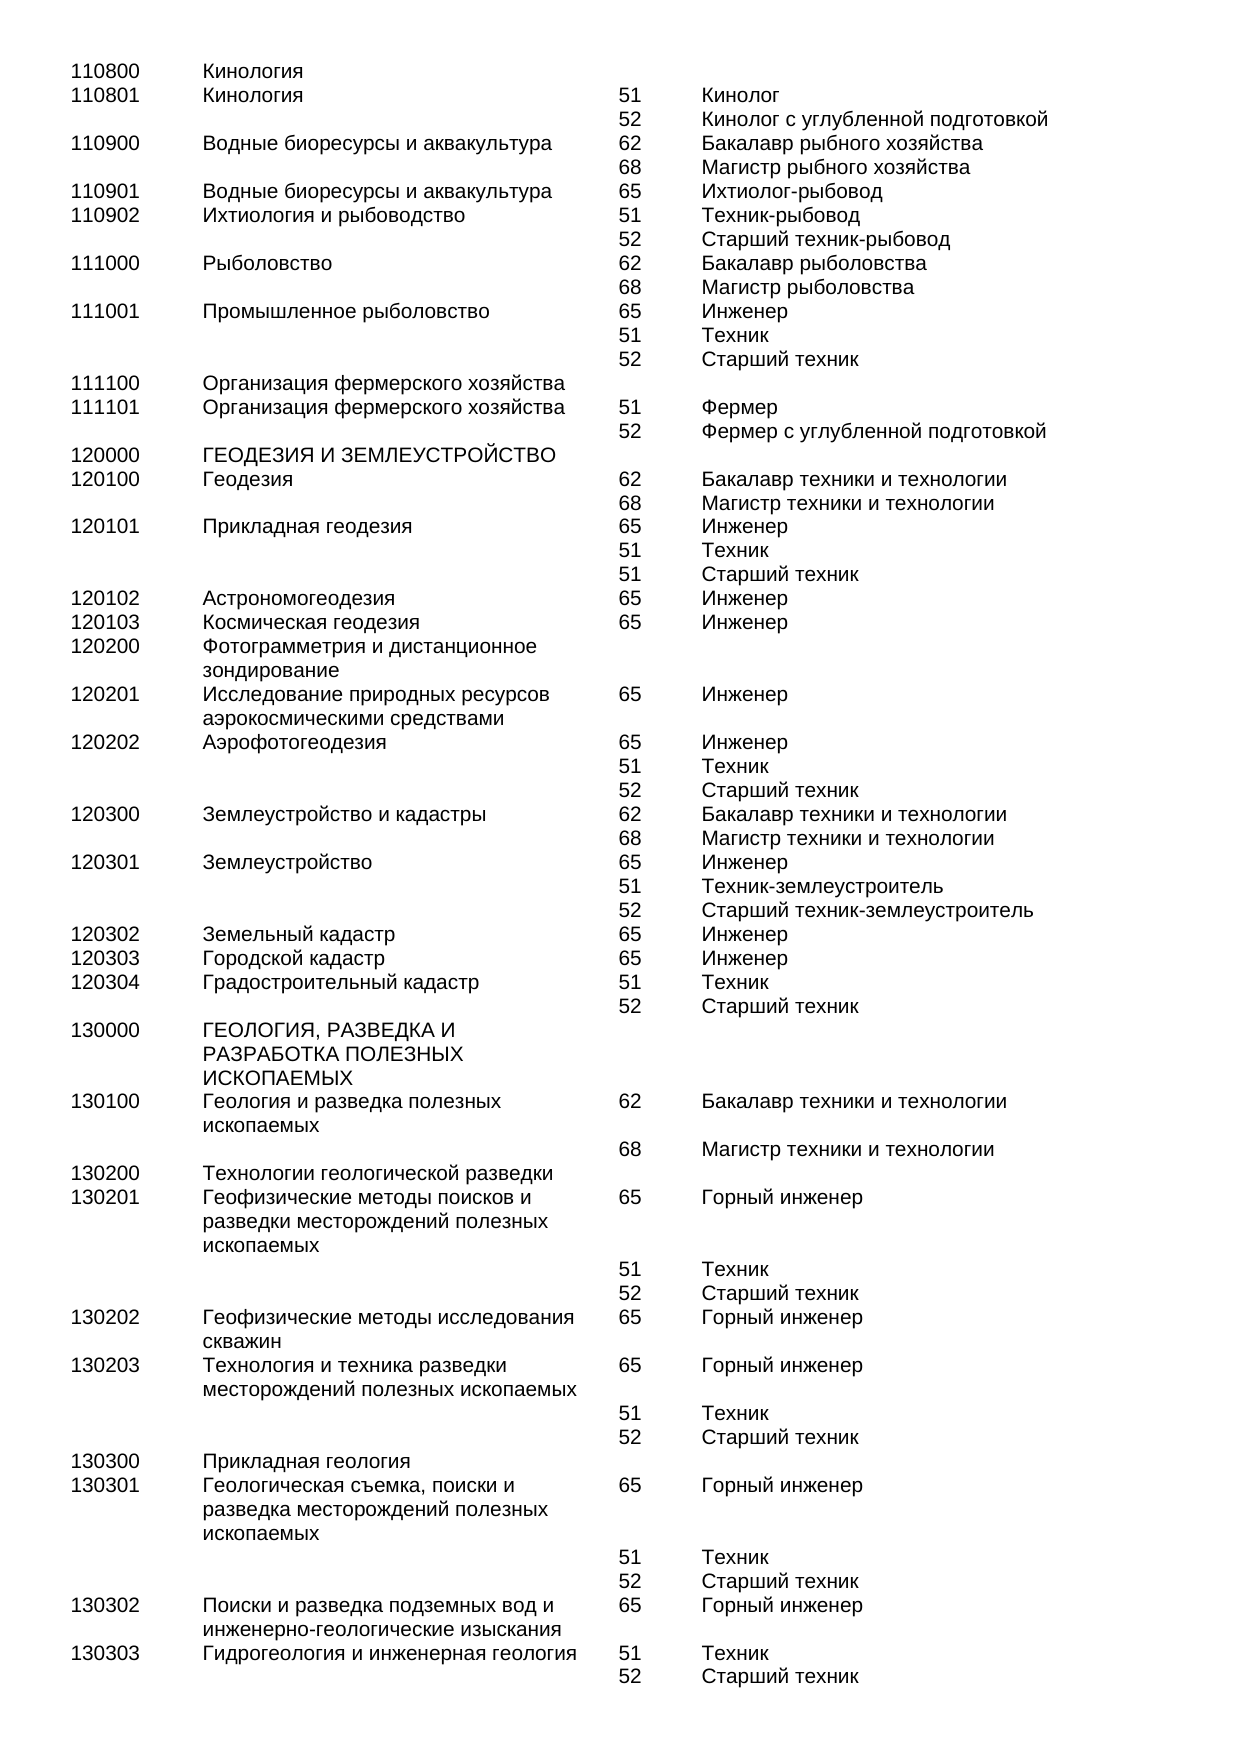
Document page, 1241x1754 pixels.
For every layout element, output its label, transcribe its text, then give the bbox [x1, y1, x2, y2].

table_cell Водные биоресурсы и аквакультура [191, 131, 607, 155]
table_cell 120201 [59, 682, 191, 730]
table_cell 120102 [59, 586, 191, 610]
table_cell [690, 1018, 1181, 1089]
table_cell 68 [607, 490, 690, 514]
table_cell 68 [607, 826, 690, 850]
table_cell [59, 347, 191, 371]
table_cell 65 [607, 1185, 690, 1257]
table_cell [191, 275, 607, 299]
table_cell Бакалавр техники и технологии [690, 802, 1181, 826]
table_cell Старший техник [690, 1281, 1181, 1305]
table_cell 62 [607, 802, 690, 826]
table_cell [191, 107, 607, 131]
table_cell 51 [607, 1545, 690, 1568]
table_cell 52 [607, 1664, 690, 1688]
table_cell Горный инженер [690, 1593, 1181, 1640]
table_cell Бакалавр техники и технологии [690, 1089, 1181, 1137]
table_cell Магистр техники и технологии [690, 1137, 1181, 1161]
table_cell ГЕОДЕЗИЯ И ЗЕМЛЕУСТРОЙСТВО [191, 443, 607, 466]
table_cell Геологическая съемка, поиски и разведка месторождений полезных ископаемых [191, 1473, 607, 1544]
table_cell 120200 [59, 634, 191, 682]
table_cell [59, 107, 191, 131]
table_cell 65 [607, 610, 690, 634]
table_cell Техник [690, 970, 1181, 993]
table_cell Земельный кадастр [191, 922, 607, 946]
table_cell 110800 [59, 59, 191, 83]
table_cell Старший техник [690, 562, 1181, 586]
table_cell [59, 275, 191, 299]
table_cell Инженер [690, 610, 1181, 634]
table_cell 51 [607, 754, 690, 778]
table_cell 52 [607, 1425, 690, 1449]
table_cell 130000 [59, 1018, 191, 1089]
table_cell Старший техник [690, 994, 1181, 1017]
table_cell [59, 1281, 191, 1305]
table_cell Техник [690, 1640, 1181, 1664]
table_cell Инженер [690, 850, 1181, 874]
table_cell [690, 1161, 1181, 1185]
table_cell Техник [690, 754, 1181, 778]
table_cell 120000 [59, 443, 191, 466]
table_cell 68 [607, 155, 690, 179]
table_cell Горный инженер [690, 1185, 1181, 1257]
table_cell 65 [607, 1473, 690, 1544]
table_cell Старший техник [690, 1569, 1181, 1592]
table_cell Космическая геодезия [191, 610, 607, 634]
table_cell 130201 [59, 1185, 191, 1257]
table_cell 120103 [59, 610, 191, 634]
table_cell [59, 1664, 191, 1688]
table_cell 52 [607, 898, 690, 922]
table_cell Рыболовство [191, 251, 607, 275]
table_cell Старший техник [690, 347, 1181, 371]
table_cell 52 [607, 419, 690, 442]
table_cell [607, 1449, 690, 1473]
table_cell Организация фермерского хозяйства [191, 395, 607, 418]
table_cell 65 [607, 946, 690, 969]
table_cell [59, 1137, 191, 1161]
table_cell [191, 1137, 607, 1161]
table_cell 65 [607, 922, 690, 946]
table_cell Инженер [690, 299, 1181, 323]
table_cell [59, 874, 191, 898]
table_cell Техник [690, 1257, 1181, 1281]
table_cell 65 [607, 299, 690, 323]
table_cell Техник [690, 538, 1181, 562]
table_cell 52 [607, 994, 690, 1017]
table_cell [191, 419, 607, 442]
table_cell 51 [607, 562, 690, 586]
table_cell Инженер [690, 514, 1181, 538]
table_cell 52 [607, 778, 690, 802]
table_cell [59, 419, 191, 442]
table_cell 111000 [59, 251, 191, 275]
table_cell [191, 778, 607, 802]
table_cell 51 [607, 1257, 690, 1281]
table_cell Техник [690, 1401, 1181, 1425]
table_cell [191, 1257, 607, 1281]
table_cell Кинология [191, 59, 607, 83]
table_cell 130301 [59, 1473, 191, 1544]
table_cell 65 [607, 1593, 690, 1640]
table_cell 51 [607, 1640, 690, 1664]
table_cell 51 [607, 323, 690, 347]
table_cell 110901 [59, 179, 191, 203]
table_cell 68 [607, 275, 690, 299]
table_cell Ихтиология и рыбоводство [191, 203, 607, 227]
table_cell Горный инженер [690, 1305, 1181, 1353]
table_cell 130200 [59, 1161, 191, 1185]
table_cell [191, 323, 607, 347]
table_cell [191, 1425, 607, 1449]
table_cell 111101 [59, 395, 191, 418]
table_cell [59, 323, 191, 347]
table_cell [59, 1425, 191, 1449]
table_cell 120100 [59, 466, 191, 490]
table_cell 110801 [59, 83, 191, 107]
table_cell 62 [607, 131, 690, 155]
table_cell 65 [607, 1305, 690, 1353]
table_cell 120101 [59, 514, 191, 538]
table_cell [191, 898, 607, 922]
table_cell Техник [690, 323, 1181, 347]
table_cell 62 [607, 466, 690, 490]
table_cell Геофизические методы поисков и разведки месторождений полезных ископаемых [191, 1185, 607, 1257]
table_cell 65 [607, 1353, 690, 1401]
table_cell Землеустройство [191, 850, 607, 874]
table_cell Аэрофотогеодезия [191, 730, 607, 754]
table_cell [690, 1449, 1181, 1473]
table_cell Техник-землеустроитель [690, 874, 1181, 898]
table_cell 51 [607, 874, 690, 898]
table_cell [607, 1161, 690, 1185]
table_cell 65 [607, 850, 690, 874]
table_cell [59, 562, 191, 586]
table_cell 52 [607, 347, 690, 371]
table_cell [607, 59, 690, 83]
table_cell 62 [607, 1089, 690, 1137]
table_cell [191, 538, 607, 562]
table_cell 51 [607, 395, 690, 418]
table_cell [59, 1401, 191, 1425]
table_cell Магистр рыболовства [690, 275, 1181, 299]
table_cell Магистр рыбного хозяйства [690, 155, 1181, 179]
table_cell 65 [607, 730, 690, 754]
table_cell Астрономогеодезия [191, 586, 607, 610]
table_cell Организация фермерского хозяйства [191, 371, 607, 394]
table_cell Горный инженер [690, 1473, 1181, 1544]
table_cell [59, 490, 191, 514]
table_cell [59, 778, 191, 802]
table_cell Гидрогеология и инженерная геология [191, 1640, 607, 1664]
table_cell Старший техник-землеустроитель [690, 898, 1181, 922]
table_cell Геофизические методы исследования скважин [191, 1305, 607, 1353]
table_cell [191, 994, 607, 1017]
table_cell [191, 1401, 607, 1425]
table_cell Кинолог с углубленной подготовкой [690, 107, 1181, 131]
table_cell 120304 [59, 970, 191, 993]
table_cell 110900 [59, 131, 191, 155]
table_cell 51 [607, 203, 690, 227]
table_cell [690, 443, 1181, 466]
table_cell 51 [607, 1401, 690, 1425]
table_cell 65 [607, 682, 690, 730]
table_cell 51 [607, 970, 690, 993]
table_cell Технологии геологической разведки [191, 1161, 607, 1185]
table_cell [191, 490, 607, 514]
table_cell [59, 1257, 191, 1281]
table_cell Бакалавр техники и технологии [690, 466, 1181, 490]
table_cell 120202 [59, 730, 191, 754]
table_cell 111001 [59, 299, 191, 323]
table_cell Инженер [690, 946, 1181, 969]
table_cell 130100 [59, 1089, 191, 1137]
table_cell Геодезия [191, 466, 607, 490]
table_cell Техник-рыбовод [690, 203, 1181, 227]
table_cell [191, 1569, 607, 1592]
table_cell [607, 443, 690, 466]
table_cell [191, 347, 607, 371]
table_cell Градостроительный кадастр [191, 970, 607, 993]
table_cell Кинолог [690, 83, 1181, 107]
table_cell 130203 [59, 1353, 191, 1401]
table_cell 130302 [59, 1593, 191, 1640]
table_cell Прикладная геодезия [191, 514, 607, 538]
table_cell [59, 826, 191, 850]
table_cell Фермер с углубленной подготовкой [690, 419, 1181, 442]
table_cell Водные биоресурсы и аквакультура [191, 179, 607, 203]
table_cell 120302 [59, 922, 191, 946]
table_cell 52 [607, 1569, 690, 1592]
table_cell Техник [690, 1545, 1181, 1568]
table_cell [191, 562, 607, 586]
table_cell Исследование природных ресурсов аэрокосмическими средствами [191, 682, 607, 730]
table_cell Инженер [690, 730, 1181, 754]
table_cell Магистр техники и технологии [690, 826, 1181, 850]
table_cell Ихтиолог-рыбовод [690, 179, 1181, 203]
table_cell [59, 227, 191, 251]
table_cell Технология и техника разведки месторождений полезных ископаемых [191, 1353, 607, 1401]
table_cell [607, 634, 690, 682]
table_cell 120303 [59, 946, 191, 969]
table_cell [191, 1664, 607, 1688]
table_cell Поиски и разведка подземных вод и инженерно-геологические изыскания [191, 1593, 607, 1640]
table_cell 52 [607, 107, 690, 131]
table_cell Старший техник [690, 1425, 1181, 1449]
table_cell 111100 [59, 371, 191, 394]
table_cell Инженер [690, 922, 1181, 946]
table_cell [191, 874, 607, 898]
table_cell [191, 826, 607, 850]
table_cell [191, 227, 607, 251]
table_cell [59, 994, 191, 1017]
table_cell Землеустройство и кадастры [191, 802, 607, 826]
table_cell ГЕОЛОГИЯ, РАЗВЕДКА И РАЗРАБОТКА ПОЛЕЗНЫХ ИСКОПАЕМЫХ [191, 1018, 607, 1089]
table_cell [607, 1018, 690, 1089]
table_cell Инженер [690, 682, 1181, 730]
table_cell [59, 898, 191, 922]
table_cell [59, 754, 191, 778]
table_cell 130202 [59, 1305, 191, 1353]
table_cell 52 [607, 227, 690, 251]
table_cell [690, 59, 1181, 83]
table_cell [690, 634, 1181, 682]
table_cell 51 [607, 83, 690, 107]
table_cell Бакалавр рыбного хозяйства [690, 131, 1181, 155]
table_cell [59, 155, 191, 179]
table_cell [690, 371, 1181, 394]
table_cell 62 [607, 251, 690, 275]
table_cell [191, 754, 607, 778]
table_cell 51 [607, 538, 690, 562]
table_cell Кинология [191, 83, 607, 107]
table_cell Прикладная геология [191, 1449, 607, 1473]
table_cell Старший техник [690, 778, 1181, 802]
table_cell 120301 [59, 850, 191, 874]
table_cell 65 [607, 586, 690, 610]
table_cell [59, 1545, 191, 1568]
table_cell [59, 1569, 191, 1592]
table_cell [59, 538, 191, 562]
table_cell Промышленное рыболовство [191, 299, 607, 323]
table_cell 52 [607, 1281, 690, 1305]
table_cell [607, 371, 690, 394]
table_cell 110902 [59, 203, 191, 227]
table_cell [191, 1545, 607, 1568]
table_cell 68 [607, 1137, 690, 1161]
table_cell [191, 155, 607, 179]
table_cell Фотограмметрия и дистанционное зондирование [191, 634, 607, 682]
table_cell Геология и разведка полезных ископаемых [191, 1089, 607, 1137]
table_cell Бакалавр рыболовства [690, 251, 1181, 275]
table_cell 65 [607, 179, 690, 203]
table_cell Горный инженер [690, 1353, 1181, 1401]
table_cell Магистр техники и технологии [690, 490, 1181, 514]
table_cell Старший техник-рыбовод [690, 227, 1181, 251]
table_cell 65 [607, 514, 690, 538]
table_cell Инженер [690, 586, 1181, 610]
table_cell 120300 [59, 802, 191, 826]
table_cell Городской кадастр [191, 946, 607, 969]
table_cell 130300 [59, 1449, 191, 1473]
table_cell 130303 [59, 1640, 191, 1664]
table_cell Фермер [690, 395, 1181, 418]
table_cell [191, 1281, 607, 1305]
table_cell Старший техник [690, 1664, 1181, 1688]
